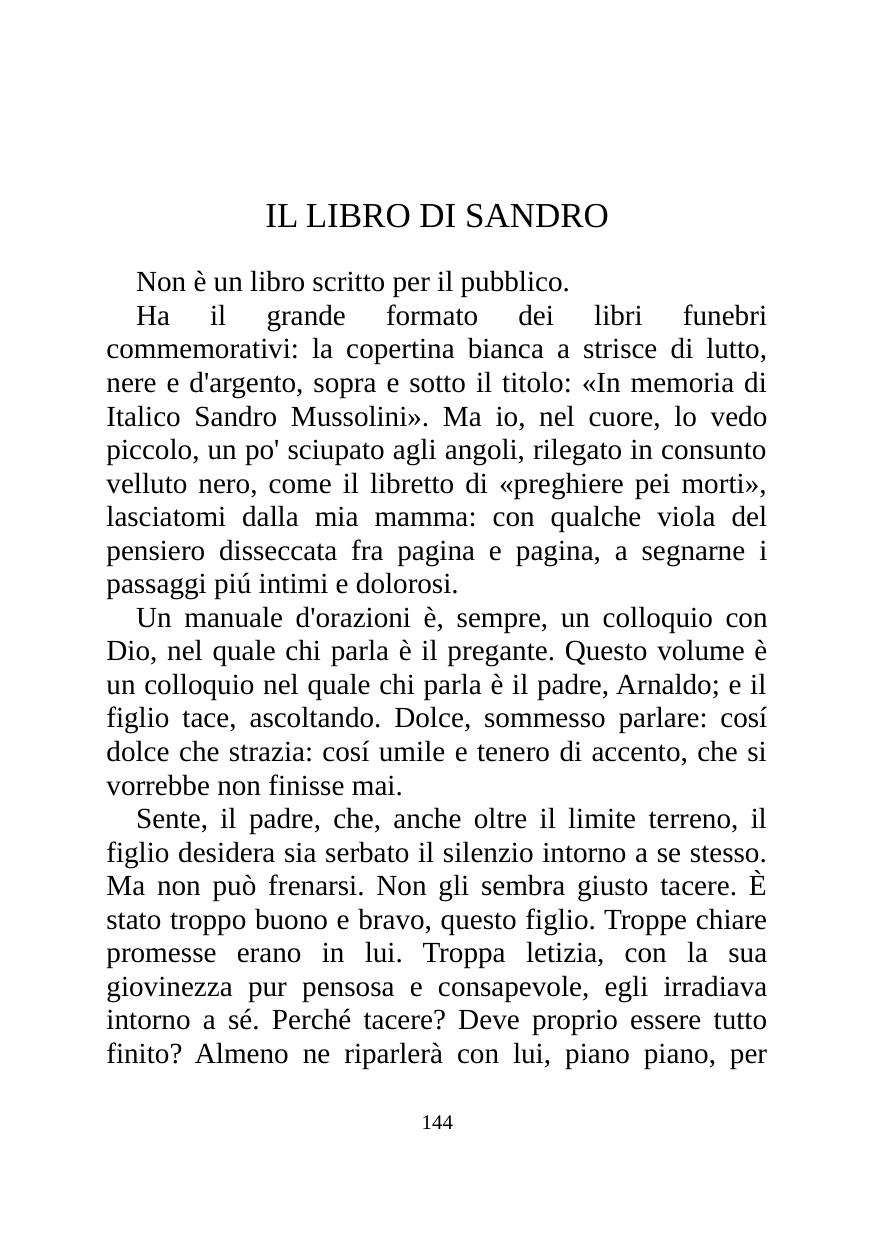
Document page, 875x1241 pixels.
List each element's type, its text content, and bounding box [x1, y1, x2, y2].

text Sente, il padre, che, anche oltre il limite terreno, il figlio desidera sia serbato il silenzio intorno a se stesso. Ma non può frenarsi. Non gli sembra giusto tacere. È stato troppo buono e bravo, questo figlio. Troppe chiare promesse erano in lui. Troppa letizia, con la sua giovinezza pur pensosa e consapevole, egli irradiava intorno a sé. Perché tacere? Deve proprio essere tutto finito? Almeno ne riparlerà con lui, piano piano, per [106, 801, 768, 1069]
text Ha il grande formato dei libri funebri commemorativi: la copertina bianca a strisce di lutto, nere e d'argento, sopra e sotto il titolo: «In memoria di Italico Sandro Mussolini». Ma io, nel cuore, lo vedo piccolo, un po' sciupato agli angoli, rilegato in consunto velluto nero, come il libretto di «preghiere pei morti», lasciatomi dalla mia mamma: con qualche viola del pensiero disseccata fra pagina e pagina, a segnarne i passaggi piú intimi e dolorosi. [106, 298, 768, 600]
subtitle IL LIBRO DI SANDRO [106, 195, 768, 235]
text Non è un libro scritto per il pubblico. [106, 264, 768, 298]
text Un manuale d'orazioni è, sempre, un colloquio con Dio, nel quale chi parla è il pregante. Questo volume è un colloquio nel quale chi parla è il padre, Arnaldo; e il figlio tace, ascoltando. Dolce, sommesso parlare: cosí dolce che strazia: cosí umile e tenero di accento, che si vorrebbe non finisse mai. [106, 600, 768, 801]
